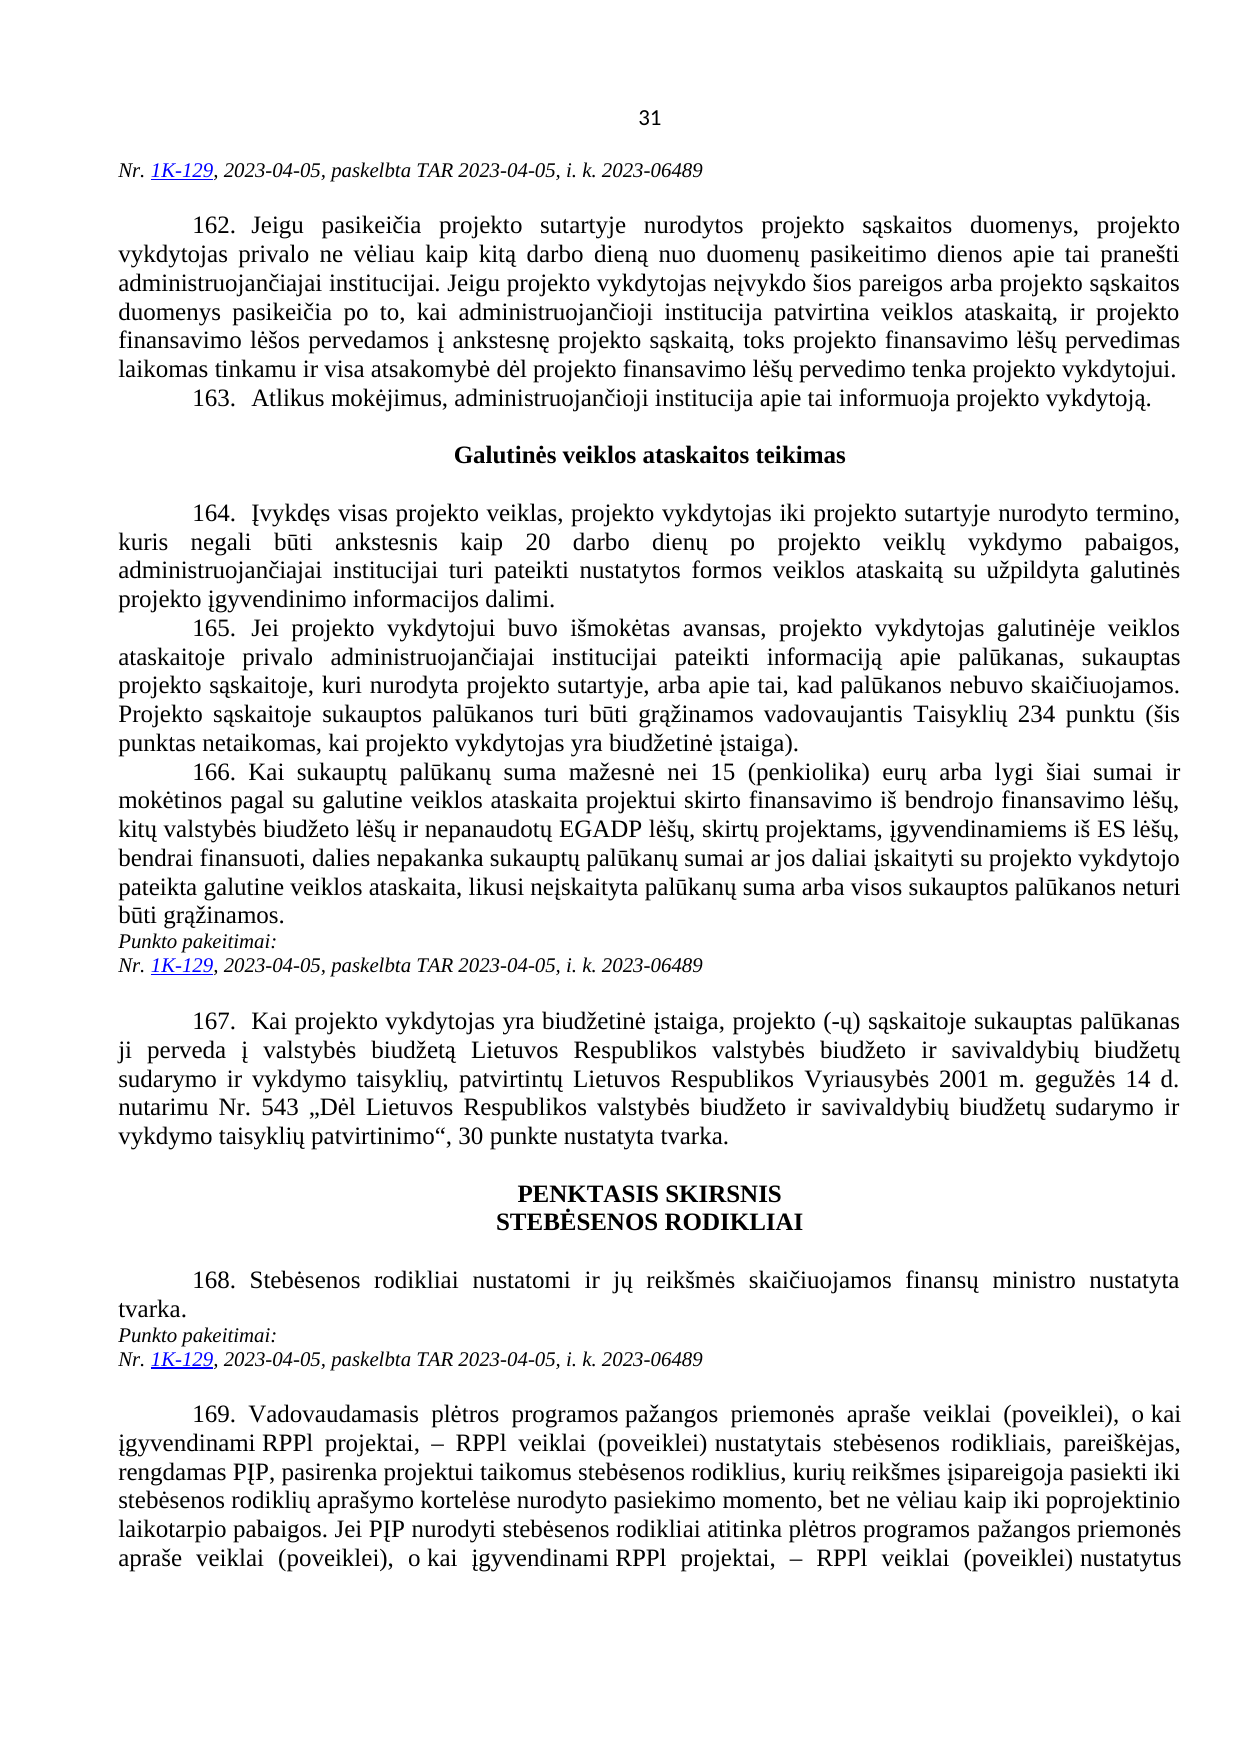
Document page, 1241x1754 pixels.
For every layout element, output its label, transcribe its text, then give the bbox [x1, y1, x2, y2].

subtitle STEBĖSENOS RODIKLIAI [118, 1207, 1181, 1236]
text 167. Kai projekto vykdytojas yra biudžetinė įstaiga, projekto (-ų) sąskaitoje sukauptas palūkanas ji perveda į valstybės biudžetą Lietuvos Respublikos valstybės biudžeto ir savivaldybių biudžetų sudarymo ir vykdymo taisyklių, patvirtintų Lietuvos Respublikos Vyriausybės 2001 m. gegužės 14 d. nutarimu Nr. 543 „Dėl Lietuvos Respublikos valstybės biudžeto ir savivaldybių biudžetų sudarymo ir vykdymo taisyklių patvirtinimo“, 30 punkte nustatyta tvarka. [118, 1006, 1181, 1150]
text 163. Atlikus mokėjimus, administruojančioji institucija apie tai informuoja projekto vykdytoją. [118, 383, 1181, 412]
text 165. Jei projekto vykdytojui buvo išmokėtas avansas, projekto vykdytojas galutinėje veiklos ataskaitoje privalo administruojančiajai institucijai pateikti informaciją apie palūkanas, sukauptas projekto sąskaitoje, kuri nurodyta projekto sutartyje, arba apie tai, kad palūkanos nebuvo skaičiuojamos. Projekto sąskaitoje sukauptos palūkanos turi būti grąžinamos vadovaujantis Taisyklių 234 punktu (šis punktas netaikomas, kai projekto vykdytojas yra biudžetinė įstaiga). [118, 613, 1181, 757]
text 162. Jeigu pasikeičia projekto sutartyje nurodytos projekto sąskaitos duomenys, projekto vykdytojas privalo ne vėliau kaip kitą darbo dieną nuo duomenų pasikeitimo dienos apie tai pranešti administruojančiajai institucijai. Jeigu projekto vykdytojas neįvykdo šios pareigos arba projekto sąskaitos duomenys pasikeičia po to, kai administruojančioji institucija patvirtina veiklos ataskaitą, ir projekto finansavimo lėšos pervedamos į ankstesnę projekto sąskaitą, toks projekto finansavimo lėšų pervedimas laikomas tinkamu ir visa atsakomybė dėl projekto finansavimo lėšų pervedimo tenka projekto vykdytojui. [118, 211, 1181, 383]
text 164. Įvykdęs visas projekto veiklas, projekto vykdytojas iki projekto sutartyje nurodyto termino, kuris negali būti ankstesnis kaip 20 darbo dienų po projekto veiklų vykdymo pabaigos, administruojančiajai institucijai turi pateikti nustatytos formos veiklos ataskaitą su užpildyta galutinės projekto įgyvendinimo informacijos dalimi. [118, 498, 1181, 613]
subtitle Galutinės veiklos ataskaitos teikimas [118, 441, 1181, 469]
text Nr. 1K-129, 2023-04-05, paskelbta TAR 2023-04-05, i. k. 2023-06489 [118, 1347, 1181, 1371]
text Nr. 1K-129, 2023-04-05, paskelbta TAR 2023-04-05, i. k. 2023-06489 [118, 158, 1181, 182]
text 168. Stebėsenos rodikliai nustatomi ir jų reikšmės skaičiuojamos finansų ministro nustatyta tvarka. [118, 1265, 1181, 1322]
text 166. Kai sukauptų palūkanų suma mažesnė nei 15 (penkiolika) eurų arba lygi šiai sumai ir mokėtinos pagal su galutine veiklos ataskaita projektui skirto finansavimo iš bendrojo finansavimo lėšų, kitų valstybės biudžeto lėšų ir nepanaudotų EGADP lėšų, skirtų projektams, įgyvendinamiems iš ES lėšų, bendrai finansuoti, dalies nepakanka sukauptų palūkanų sumai ar jos daliai įskaityti su projekto vykdytojo pateikta galutine veiklos ataskaita, likusi neįskaityta palūkanų suma arba visos sukauptos palūkanos neturi būti grąžinamos. [118, 757, 1181, 929]
text 169. Vadovaudamasis plėtros programos pažangos priemonės apraše veiklai (poveiklei), o kai įgyvendinami RPPl projektai, – RPPl veiklai (poveiklei) nustatytais stebėsenos rodikliais, pareiškėjas, rengdamas PĮP, pasirenka projektui taikomus stebėsenos rodiklius, kurių reikšmes įsipareigoja pasiekti iki stebėsenos rodiklių aprašymo kortelėse nurodyto pasiekimo momento, bet ne vėliau kaip iki poprojektinio laikotarpio pabaigos. Jei PĮP nurodyti stebėsenos rodikliai atitinka plėtros programos pažangos priemonės apraše veiklai (poveiklei), o kai įgyvendinami RPPl projektai, – RPPl veiklai (poveiklei) nustatytus [118, 1399, 1181, 1572]
text Nr. 1K-129, 2023-04-05, paskelbta TAR 2023-04-05, i. k. 2023-06489 [118, 953, 1181, 977]
text Punkto pakeitimai: [118, 1322, 1181, 1347]
text Punkto pakeitimai: [118, 929, 1181, 953]
subtitle PENKTASIS SKIRSNIS [118, 1179, 1181, 1207]
